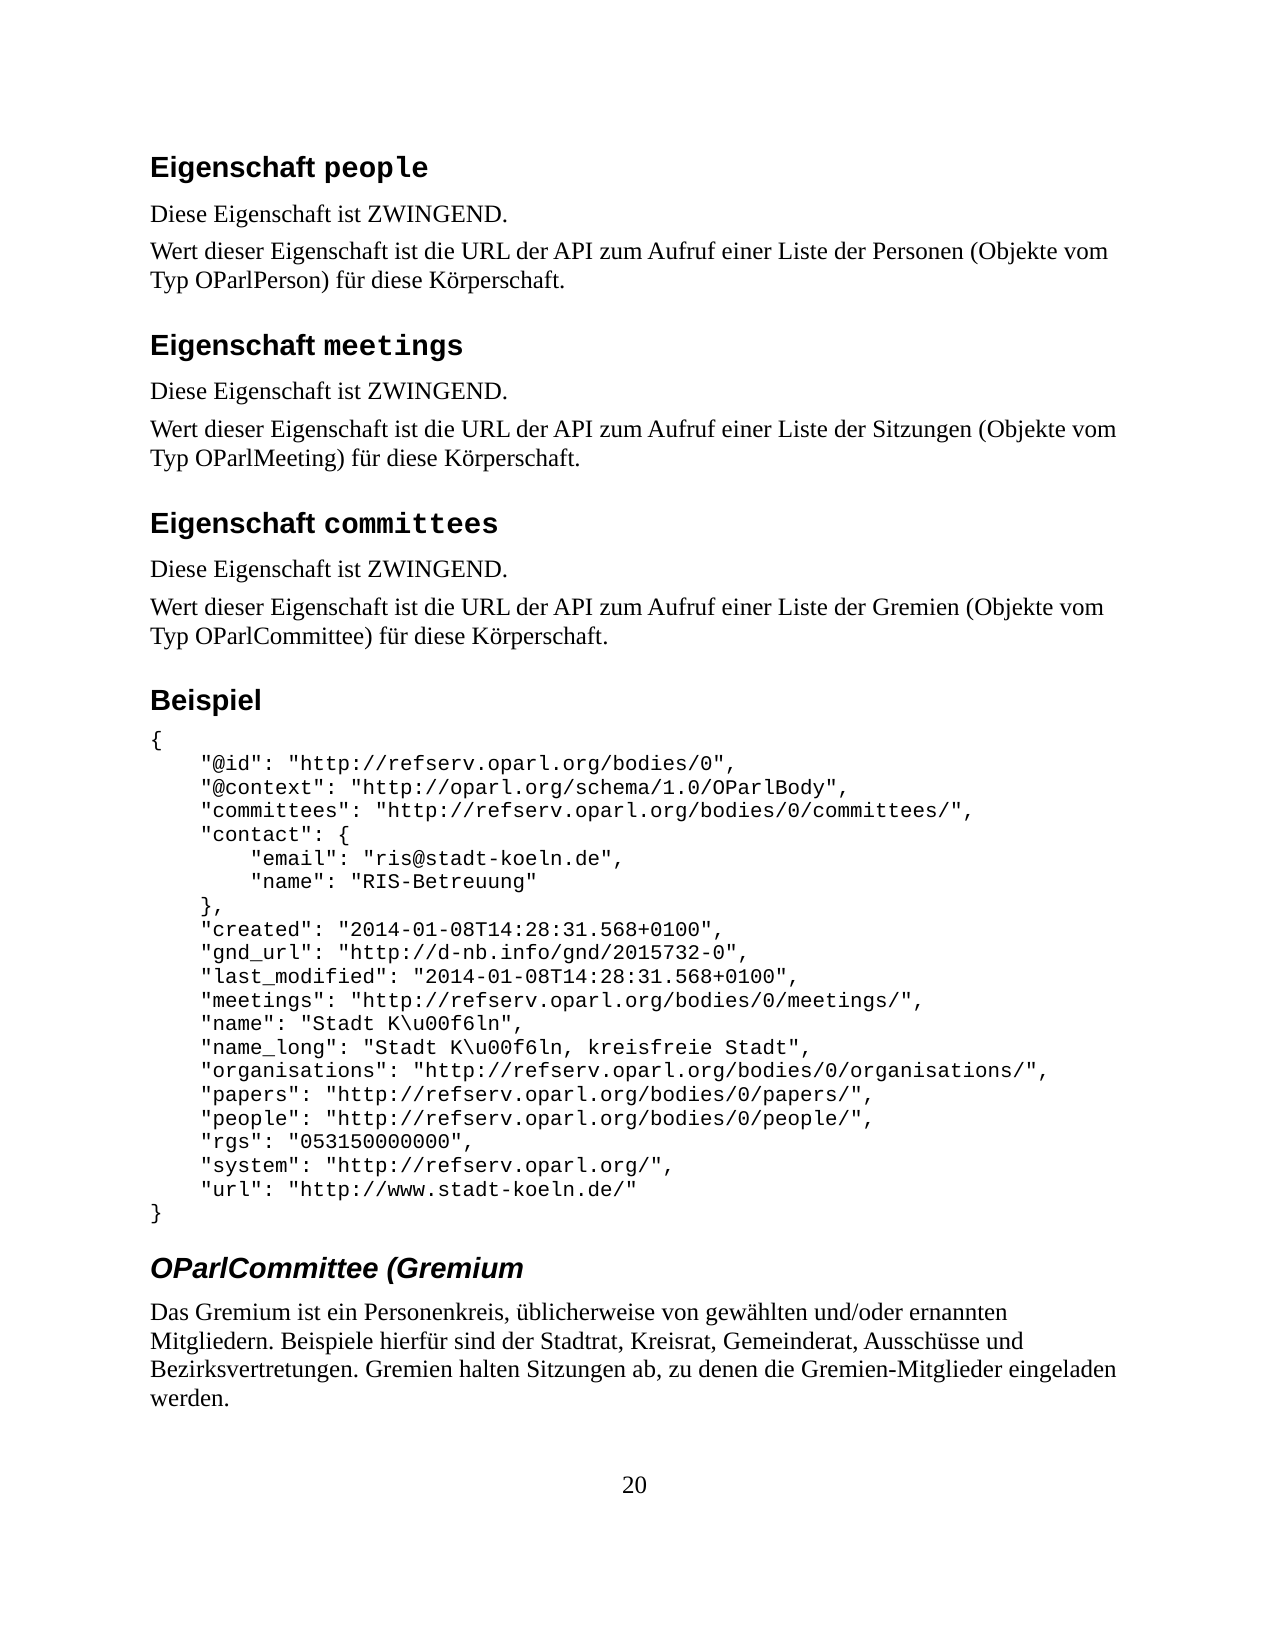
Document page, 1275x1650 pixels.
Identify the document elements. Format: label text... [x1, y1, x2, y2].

text Das Gremium ist ein Personenkreis, üblicherweise von gewählten und/oder ernannten Mitgliedern. Beispiele hierfür sind der Stadtrat, Kreisrat, Gemeinderat, Ausschüsse und Bezirksvertretungen. Gremien halten Sitzungen ab, zu denen die Gremien-Mitglieder eingeladen werden. [150, 1297, 1125, 1412]
text "created": "2014-01-08T14:28:31.568+0100", [150, 919, 1125, 942]
text Wert dieser Eigenschaft ist die URL der API zum Aufruf einer Liste der Personen (Objekte vom Typ OParlPerson) für diese Körperschaft. [150, 236, 1125, 294]
text "gnd_url": "http://d-nb.info/gnd/2015732-0", [150, 942, 1125, 966]
text "organisations": "http://refserv.oparl.org/bodies/0/organisations/", [150, 1061, 1125, 1084]
text Diese Eigenschaft ist ZWINGEND. [150, 376, 1125, 405]
subtitle OParlCommittee (Gremium [150, 1251, 1125, 1284]
text "contact": { [150, 824, 1125, 848]
subtitle Eigenschaft people [150, 150, 1125, 186]
text } [150, 1202, 1125, 1226]
text "email": "ris@stadt-koeln.de", [150, 848, 1125, 871]
text "@context": "http://oparl.org/schema/1.0/OParlBody", [150, 777, 1125, 800]
text "name": "RIS-Betreuung" [150, 871, 1125, 895]
subtitle Eigenschaft meetings [150, 328, 1125, 364]
text "name": "Stadt K\u00f6ln", [150, 1013, 1125, 1037]
text { [150, 729, 1125, 753]
text "name_long": "Stadt K\u00f6ln, kreisfreie Stadt", [150, 1037, 1125, 1061]
text "system": "http://refserv.oparl.org/", [150, 1155, 1125, 1179]
text "url": "http://www.stadt-koeln.de/" [150, 1179, 1125, 1202]
text "people": "http://refserv.oparl.org/bodies/0/people/", [150, 1108, 1125, 1131]
text "committees": "http://refserv.oparl.org/bodies/0/committees/", [150, 800, 1125, 824]
text Diese Eigenschaft ist ZWINGEND. [150, 554, 1125, 583]
text Wert dieser Eigenschaft ist die URL der API zum Aufruf einer Liste der Sitzungen (Objekte vom Typ OParlMeeting) für diese Körperschaft. [150, 414, 1125, 472]
text Wert dieser Eigenschaft ist die URL der API zum Aufruf einer Liste der Gremien (Objekte vom Typ OParlCommittee) für diese Körperschaft. [150, 592, 1125, 649]
text Diese Eigenschaft ist ZWINGEND. [150, 199, 1125, 227]
subtitle Eigenschaft committees [150, 506, 1125, 542]
subtitle Beispiel [150, 683, 1125, 717]
text "last_modified": "2014-01-08T14:28:31.568+0100", [150, 966, 1125, 989]
text }, [150, 895, 1125, 919]
text "@id": "http://refserv.oparl.org/bodies/0", [150, 753, 1125, 777]
text "rgs": "053150000000", [150, 1131, 1125, 1155]
text "papers": "http://refserv.oparl.org/bodies/0/papers/", [150, 1084, 1125, 1108]
text "meetings": "http://refserv.oparl.org/bodies/0/meetings/", [150, 989, 1125, 1013]
